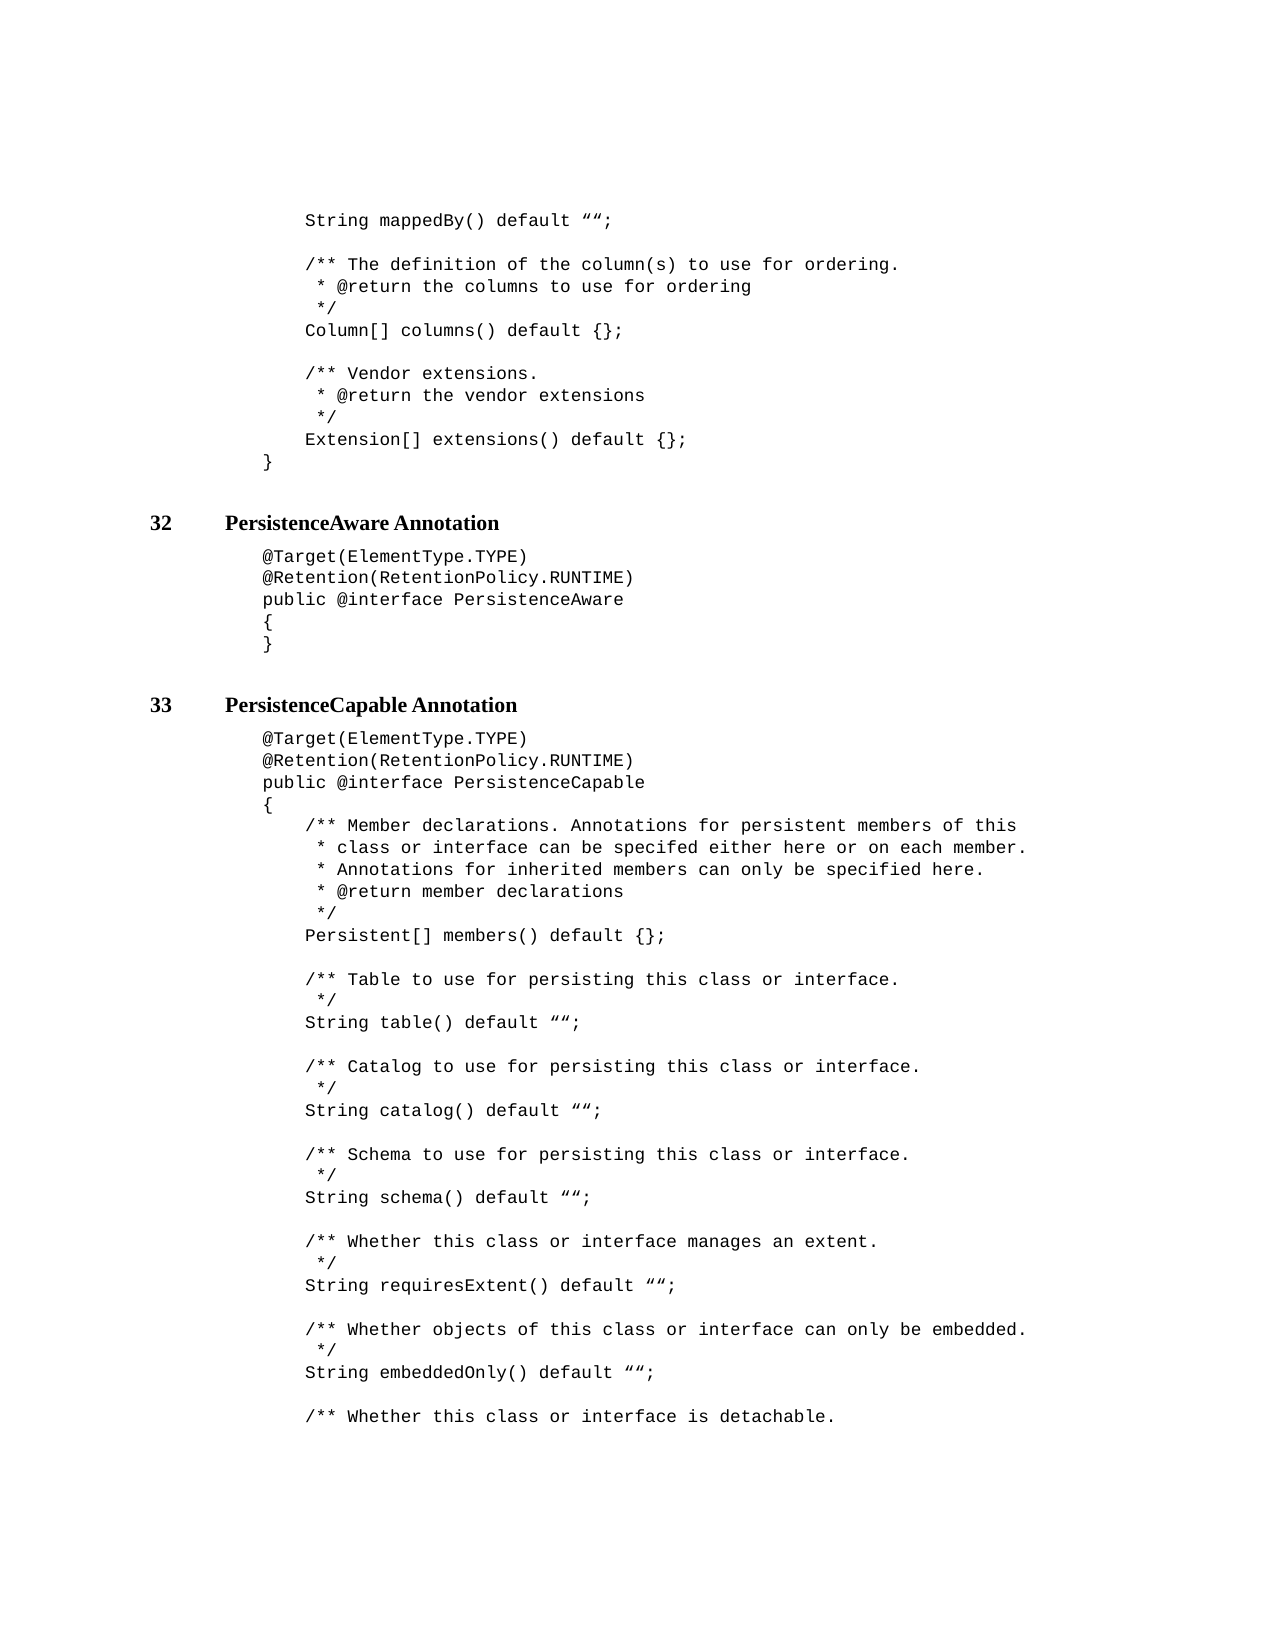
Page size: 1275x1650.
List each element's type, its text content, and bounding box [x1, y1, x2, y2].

text } [262, 451, 1125, 472]
text /** Member declarations. Annotations for persistent members of this [262, 815, 1125, 837]
text /** Whether objects of this class or interface can only be embedded. [262, 1318, 1125, 1340]
text { [262, 793, 1125, 815]
text * @return the vendor extensions [262, 385, 1125, 407]
text * @return member declarations [262, 881, 1125, 903]
text /** Whether this class or interface is detachable. [262, 1406, 1125, 1428]
text } [262, 633, 1125, 655]
text String mappedBy() default ““; [262, 210, 1125, 232]
text /** Vendor extensions. [262, 363, 1125, 385]
text * Annotations for inherited members can only be specified here. [262, 859, 1125, 881]
text /** Catalog to use for persisting this class or interface. [262, 1056, 1125, 1078]
text /** Table to use for persisting this class or interface. [262, 968, 1125, 990]
text */ [262, 903, 1125, 924]
text */ [262, 1340, 1125, 1362]
text /** Schema to use for persisting this class or interface. [262, 1143, 1125, 1165]
text /** Whether this class or interface manages an extent. [262, 1231, 1125, 1253]
text */ [262, 1253, 1125, 1274]
text */ [262, 407, 1125, 429]
text String table() default ““; [262, 1012, 1125, 1034]
text Column[] columns() default {}; [262, 319, 1125, 341]
text */ [262, 1165, 1125, 1187]
text String schema() default ““; [262, 1187, 1125, 1209]
text /** The definition of the column(s) to use for ordering. [262, 254, 1125, 276]
text */ [262, 1078, 1125, 1099]
subtitle PersistenceCapable Annotation [150, 691, 1125, 717]
text * @return the columns to use for ordering [262, 276, 1125, 297]
text String catalog() default ““; [262, 1099, 1125, 1121]
text * class or interface can be specifed either here or on each member. [262, 837, 1125, 859]
text Persistent[] members() default {}; [262, 924, 1125, 946]
text @Retention(RetentionPolicy.RUNTIME) [262, 749, 1125, 771]
text @Target(ElementType.TYPE) [262, 545, 1125, 567]
text @Target(ElementType.TYPE) [262, 728, 1125, 749]
text */ [262, 297, 1125, 319]
text { [262, 611, 1125, 633]
text */ [262, 990, 1125, 1012]
text @Retention(RetentionPolicy.RUNTIME) [262, 567, 1125, 589]
text String requiresExtent() default ““; [262, 1274, 1125, 1296]
text public @interface PersistenceAware [262, 589, 1125, 611]
subtitle PersistenceAware Annotation [150, 509, 1125, 535]
text public @interface PersistenceCapable [262, 771, 1125, 793]
text Extension[] extensions() default {}; [262, 429, 1125, 451]
text String embeddedOnly() default ““; [262, 1362, 1125, 1384]
